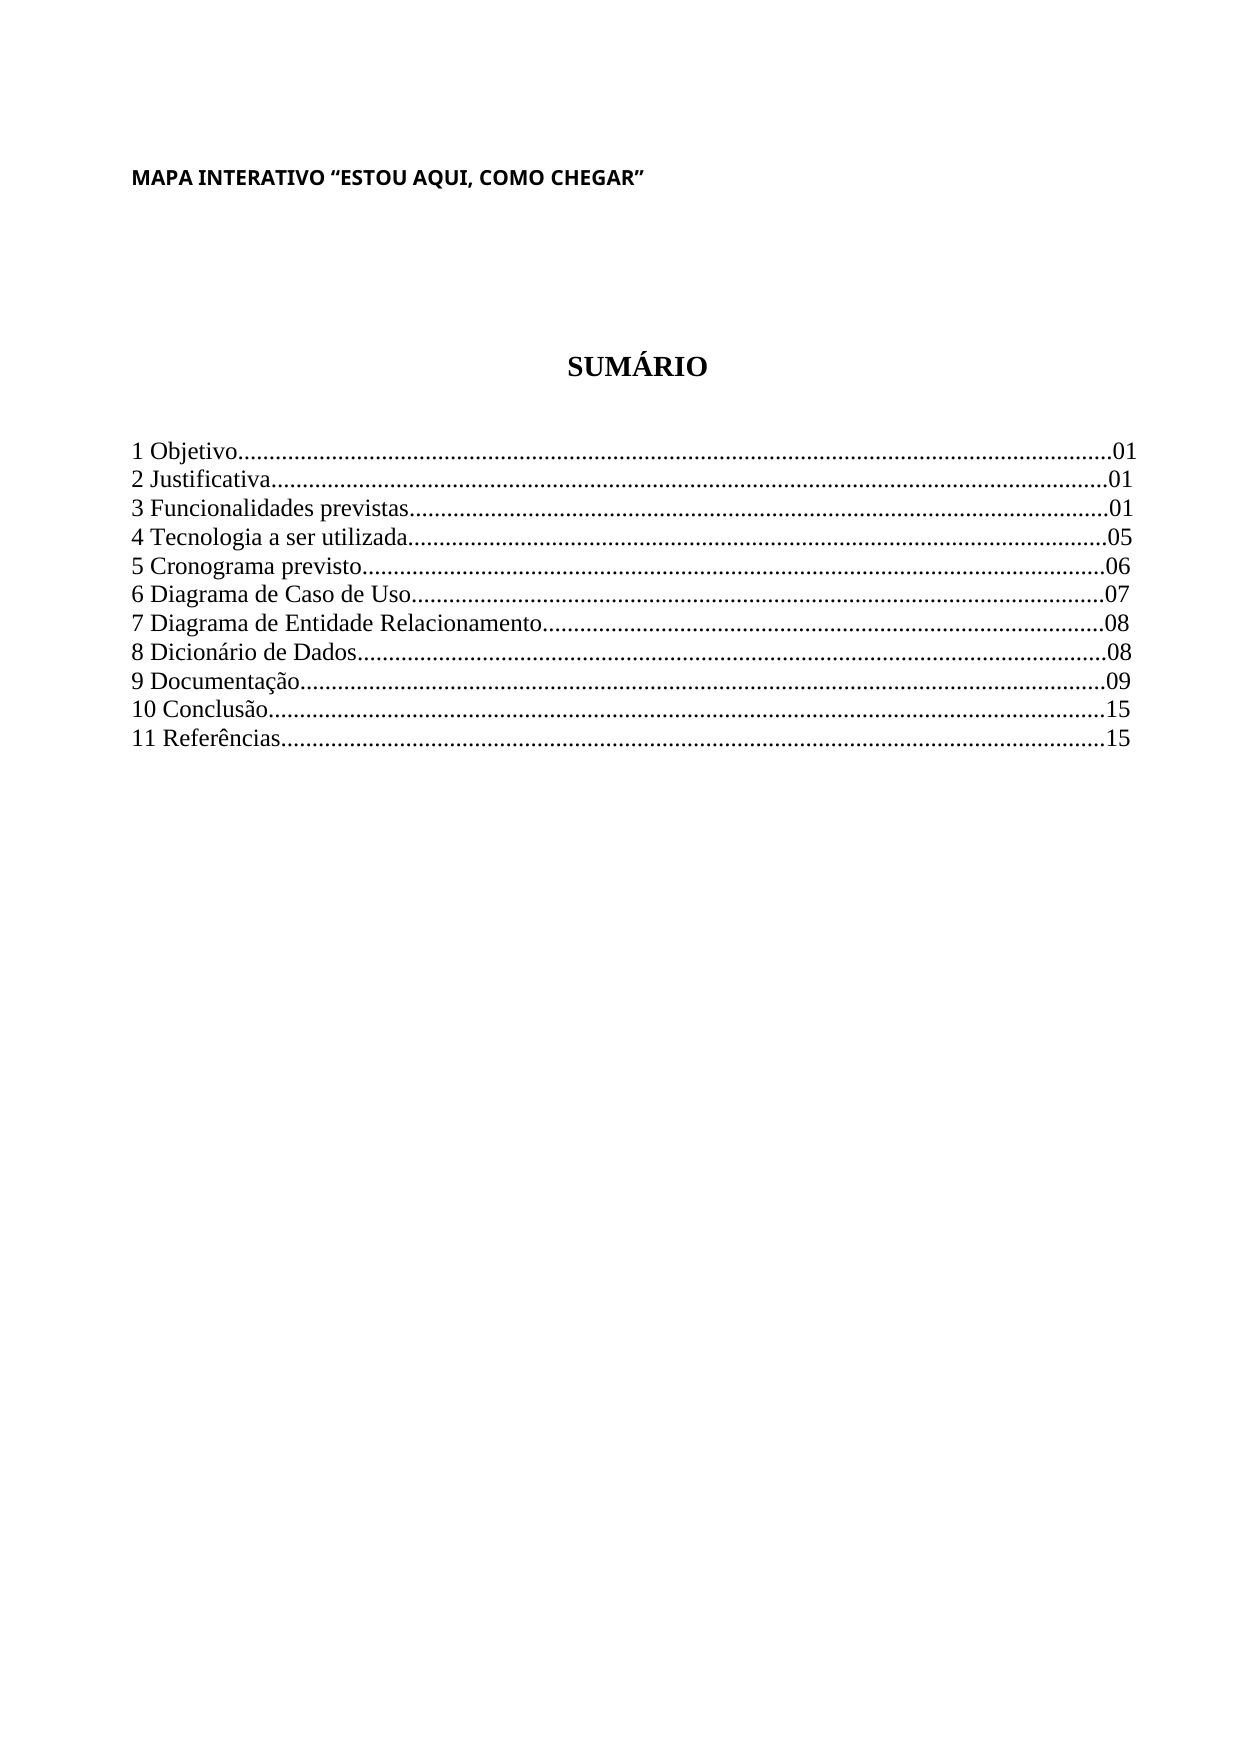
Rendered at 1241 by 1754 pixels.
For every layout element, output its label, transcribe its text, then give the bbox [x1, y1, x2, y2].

text 9 Documentação.................................................................................................................................09 [131, 666, 1144, 694]
text 3 Funcionalidades previstas................................................................................................................01 [131, 493, 1144, 522]
text 10 Conclusão......................................................................................................................................15 [131, 694, 1144, 723]
text 2 Justificativa......................................................................................................................................01 [131, 464, 1144, 493]
text 5 Cronograma previsto.......................................................................................................................06 [131, 551, 1144, 579]
text 11 Referências....................................................................................................................................15 [131, 723, 1144, 752]
text 7 Diagrama de Entidade Relacionamento..........................................................................................08 [131, 608, 1144, 637]
text 8 Dicionário de Dados........................................................................................................................08 [131, 637, 1144, 666]
text SUMÁRIO [131, 349, 1144, 383]
text 6 Diagrama de Caso de Uso...............................................................................................................07 [131, 579, 1144, 608]
text 4 Tecnologia a ser utilizada................................................................................................................05 [131, 522, 1144, 551]
text 1 Objetivo............................................................................................................................................01 [131, 436, 1144, 464]
